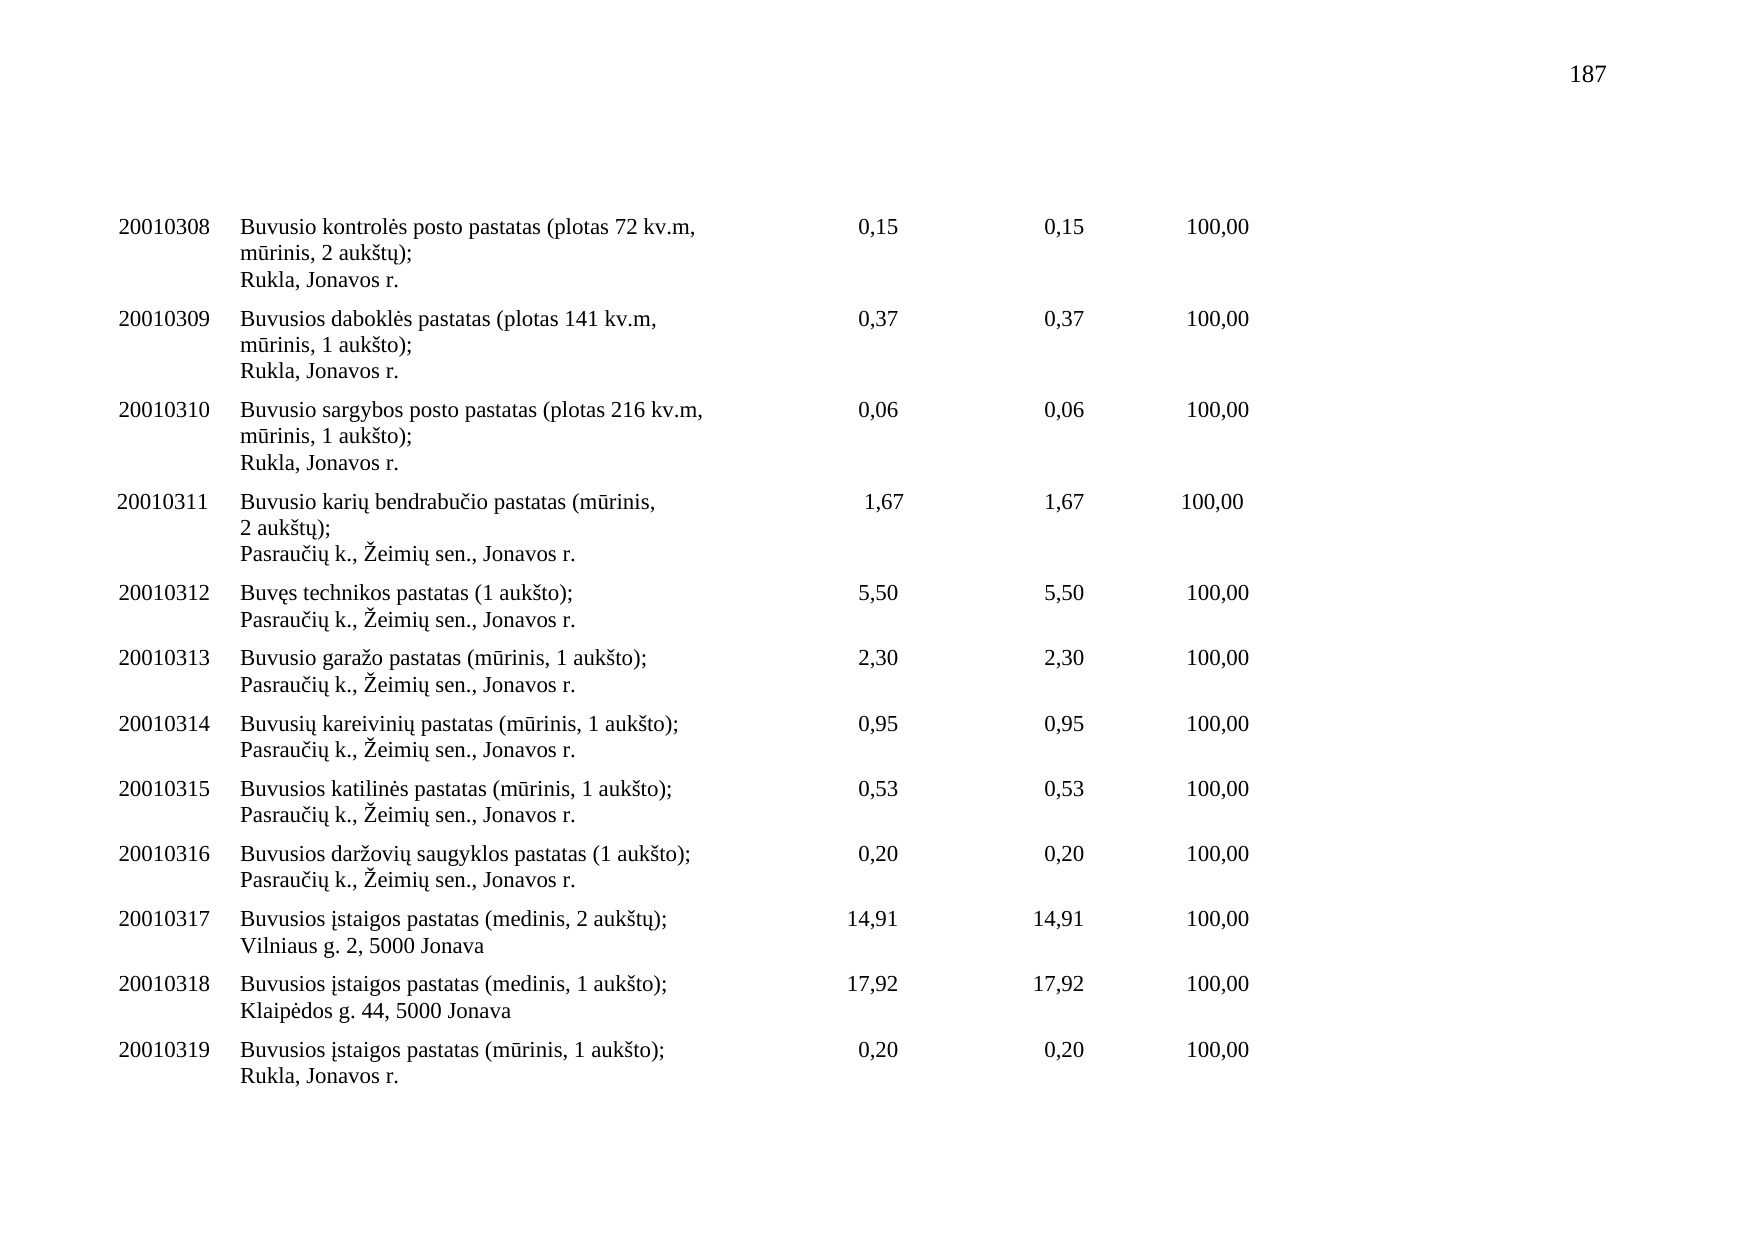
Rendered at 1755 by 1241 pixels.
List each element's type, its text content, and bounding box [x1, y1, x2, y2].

table_cell Buvusios katilinės pastatas (mūrinis, 1 aukšto); Pasraučių k., Žeimių sen., Jonavos r. [229, 769, 725, 834]
table_cell 0,06 [725, 390, 915, 481]
table_cell 14,91 [725, 899, 915, 964]
table_cell 17,92 [915, 964, 1101, 1029]
table_cell 20010309 [100, 298, 229, 390]
table_cell [1266, 207, 1472, 298]
table_cell 0,37 [915, 298, 1101, 390]
table_cell 2,30 [915, 638, 1101, 703]
table_cell 2,30 [725, 638, 915, 703]
table_cell 20010315 [100, 769, 229, 834]
table_cell 0,95 [915, 704, 1101, 769]
table_cell 100,00 [1101, 1030, 1266, 1095]
table_cell 100,00 [1101, 964, 1266, 1029]
table_cell 100,00 [1101, 573, 1266, 638]
table_cell [1472, 638, 1636, 703]
table_cell 100,00 [1101, 638, 1266, 703]
table_cell [1266, 769, 1472, 834]
table_cell Buvusios įstaigos pastatas (medinis, 2 aukštų); Vilniaus g. 2, 5000 Jonava [229, 899, 725, 964]
table_cell 20010313 [100, 638, 229, 703]
table_cell 100,00 [1101, 769, 1266, 834]
table_cell [1472, 1030, 1636, 1095]
table_cell 1,67 [915, 481, 1101, 573]
table_cell 0,20 [725, 1030, 915, 1095]
table_cell 100,00 [1101, 481, 1266, 573]
table_cell 20010317 [100, 899, 229, 964]
table_cell [1472, 573, 1636, 638]
table_cell [1472, 704, 1636, 769]
table_cell Buvusių kareivinių pastatas (mūrinis, 1 aukšto); Pasraučių k., Žeimių sen., Jonavos r. [229, 704, 725, 769]
table_cell [1472, 834, 1636, 899]
table_cell Buvusios daržovių saugyklos pastatas (1 aukšto); Pasraučių k., Žeimių sen., Jonavos r. [229, 834, 725, 899]
table_cell 0,20 [915, 1030, 1101, 1095]
table_cell [1472, 964, 1636, 1029]
table_cell 0,53 [915, 769, 1101, 834]
table_cell 0,06 [915, 390, 1101, 481]
table_cell [1266, 1030, 1472, 1095]
table_cell 5,50 [915, 573, 1101, 638]
table_cell Buvusio sargybos posto pastatas (plotas 216 kv.m, mūrinis, 1 aukšto); Rukla, Jonavos r. [229, 390, 725, 481]
table_cell 14,91 [915, 899, 1101, 964]
table_cell 20010311 [100, 481, 229, 573]
table_cell Buvęs technikos pastatas (1 aukšto); Pasraučių k., Žeimių sen., Jonavos r. [229, 573, 725, 638]
table_cell 0,95 [725, 704, 915, 769]
table_cell Buvusio garažo pastatas (mūrinis, 1 aukšto); Pasraučių k., Žeimių sen., Jonavos r. [229, 638, 725, 703]
table_cell Buvusios daboklės pastatas (plotas 141 kv.m, mūrinis, 1 aukšto); Rukla, Jonavos r. [229, 298, 725, 390]
table_cell [1266, 899, 1472, 964]
table_cell 20010319 [100, 1030, 229, 1095]
table_cell [1266, 704, 1472, 769]
table_cell 100,00 [1101, 207, 1266, 298]
table_cell [1472, 390, 1636, 481]
table_cell 100,00 [1101, 390, 1266, 481]
table_cell 100,00 [1101, 899, 1266, 964]
table_cell [1472, 769, 1636, 834]
table_cell Buvusios įstaigos pastatas (medinis, 1 aukšto); Klaipėdos g. 44, 5000 Jonava [229, 964, 725, 1029]
table_cell [1266, 481, 1472, 573]
table_cell 0,20 [915, 834, 1101, 899]
table_cell Buvusios įstaigos pastatas (mūrinis, 1 aukšto); Rukla, Jonavos r. [229, 1030, 725, 1095]
table_cell 100,00 [1101, 704, 1266, 769]
table_cell [1266, 573, 1472, 638]
table_cell [1266, 390, 1472, 481]
table_cell 17,92 [725, 964, 915, 1029]
table_cell 20010308 [100, 207, 229, 298]
table_cell 0,53 [725, 769, 915, 834]
table_cell 20010318 [100, 964, 229, 1029]
table_cell 1,67 [725, 481, 915, 573]
table_cell 20010312 [100, 573, 229, 638]
table_cell 20010314 [100, 704, 229, 769]
table_cell 0,15 [725, 207, 915, 298]
table_cell [1472, 298, 1636, 390]
table_cell 100,00 [1101, 834, 1266, 899]
table_cell [1472, 207, 1636, 298]
table_cell 0,37 [725, 298, 915, 390]
table_cell [1266, 638, 1472, 703]
table_cell [1266, 964, 1472, 1029]
table_cell Buvusio kontrolės posto pastatas (plotas 72 kv.m, mūrinis, 2 aukštų); Rukla, Jonavos r. [229, 207, 725, 298]
table_cell [1266, 834, 1472, 899]
table_cell 20010310 [100, 390, 229, 481]
table_cell 20010316 [100, 834, 229, 899]
table_cell Buvusio karių bendrabučio pastatas (mūrinis, 2 aukštų); Pasraučių k., Žeimių sen., Jonavos r. [229, 481, 725, 573]
table_cell 100,00 [1101, 298, 1266, 390]
table_cell [1472, 899, 1636, 964]
table_cell [1266, 298, 1472, 390]
table_cell 5,50 [725, 573, 915, 638]
table_cell 0,15 [915, 207, 1101, 298]
table_cell [1472, 481, 1636, 573]
table_cell 0,20 [725, 834, 915, 899]
